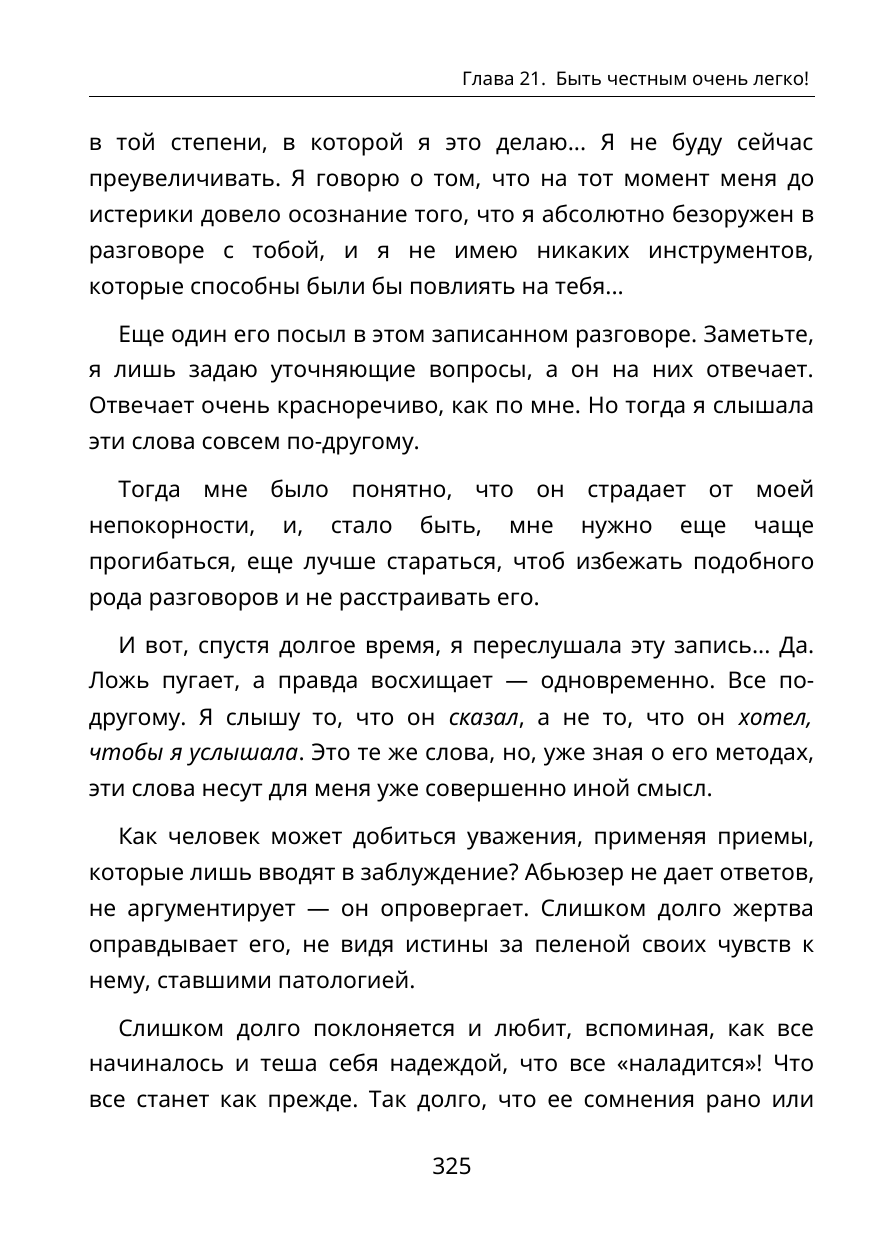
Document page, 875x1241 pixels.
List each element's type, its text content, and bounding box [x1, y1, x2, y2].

text Еще один его посыл в этом записанном разговоре. Заметьте, я лишь задаю уточняющие вопросы, а он на них отвечает. Отвечает очень красноречиво, как по мне. Но тогда я слышала эти слова совсем по-другому. [88, 317, 815, 457]
text в той степени, в которой я это делаю... Я не буду сейчас преувеличивать. Я говорю о том, что на тот момент меня до истерики довело осознание того, что я абсолютно безоружен в разговоре с тобой, и я не имею никаких инструментов, которые способны были бы повлиять на тебя... [88, 126, 815, 301]
text Как человек может добиться уважения, применяя приемы, которые лишь вводят в заблуждение? Абьюзер не дает ответов, не аргументирует — он опровергает. Слишком долго жертва оправдывает его, не видя истины за пеленой своих чувств к нему, ставшими патологией. [88, 820, 815, 995]
text И вот, спустя долгое время, я переслушала эту запись... Да. Ложь пугает, а правда восхищает — одновременно. Все по-другому. Я слышу то, что он сказал, а не то, что он хотел, чтобы я услышала. Это те же слова, но, уже зная о его методах, эти слова несут для меня уже совершенно иной смысл. [88, 628, 815, 803]
text Слишком долго поклоняется и любит, вспоминая, как все начиналось и теша себя надеждой, что все «наладится»! Что все станет как прежде. Так долго, что ее сомнения рано или [88, 1011, 815, 1114]
text Тогда мне было понятно, что он страдает от моей непокорности, и, стало быть, мне нужно еще чаще прогибаться, еще лучше стараться, чтоб избежать подобного рода разговоров и не расстраивать его. [88, 473, 815, 612]
